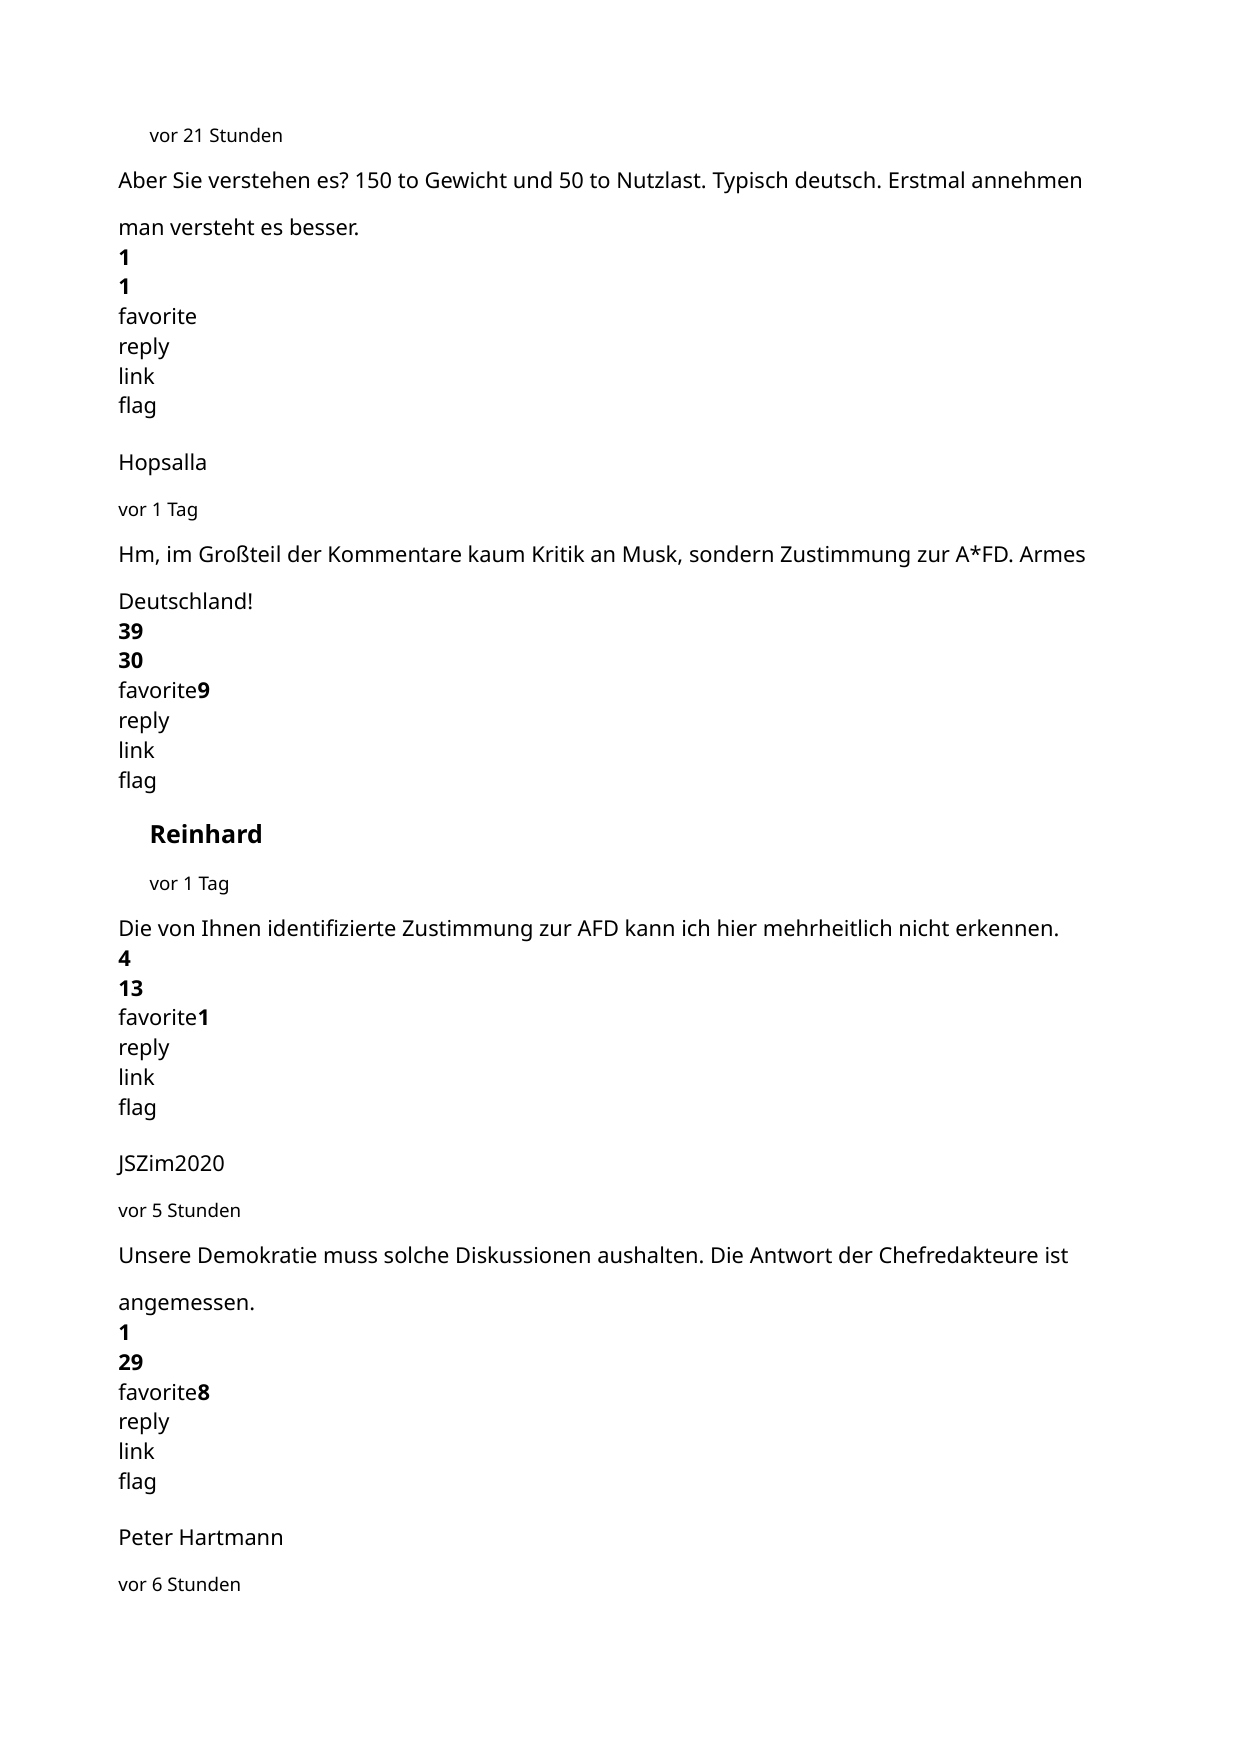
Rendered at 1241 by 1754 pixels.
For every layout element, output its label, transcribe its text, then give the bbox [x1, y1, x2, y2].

text vor 6 Stunden [118, 1567, 1122, 1597]
text reply [118, 705, 1122, 735]
text 30 [118, 645, 1122, 675]
text Aber Sie verstehen es? 150 to Gewicht und 50 to Nutzlast. Typisch deutsch. Erstmal annehmen man versteht es besser. [118, 148, 1122, 242]
text Unsere Demokratie muss solche Diskussionen aushalten. Die Antwort der Chefredakteure ist angemessen. [118, 1223, 1122, 1317]
text 39 [118, 616, 1122, 645]
text favorite8 [118, 1376, 1122, 1406]
text vor 21 Stunden [149, 118, 1122, 148]
text Hm, im Großteil der Kommentare kaum Kritik an Musk, sondern Zustimmung zur A*FD. Armes Deutschland! [118, 522, 1122, 616]
text vor 1 Tag [118, 492, 1122, 522]
text favorite [118, 301, 1122, 331]
text vor 5 Stunden [118, 1193, 1122, 1223]
text 13 [118, 973, 1122, 1002]
text link [118, 1062, 1122, 1092]
text favorite9 [118, 675, 1122, 705]
text reply [118, 1406, 1122, 1436]
text link [118, 1436, 1122, 1466]
text 29 [118, 1347, 1122, 1376]
text 1 [118, 271, 1122, 301]
text JSZim2020 [118, 1137, 1114, 1178]
text Peter Hartmann [118, 1511, 1114, 1552]
text reply [118, 1032, 1122, 1062]
text flag [118, 391, 1122, 420]
text Hopsalla [118, 436, 1114, 477]
text favorite1 [118, 1002, 1122, 1032]
text flag [118, 764, 1122, 794]
text 1 [118, 242, 1122, 271]
text 1 [118, 1317, 1122, 1347]
text flag [118, 1092, 1122, 1122]
text flag [118, 1466, 1122, 1496]
text vor 1 Tag [149, 866, 1122, 896]
text reply [118, 331, 1122, 361]
text 4 [118, 943, 1122, 973]
text link [118, 361, 1122, 391]
text link [118, 735, 1122, 764]
text Reinhard [149, 810, 1114, 851]
text Die von Ihnen identifizierte Zustimmung zur AFD kann ich hier mehrheitlich nicht erkennen. [118, 896, 1122, 943]
